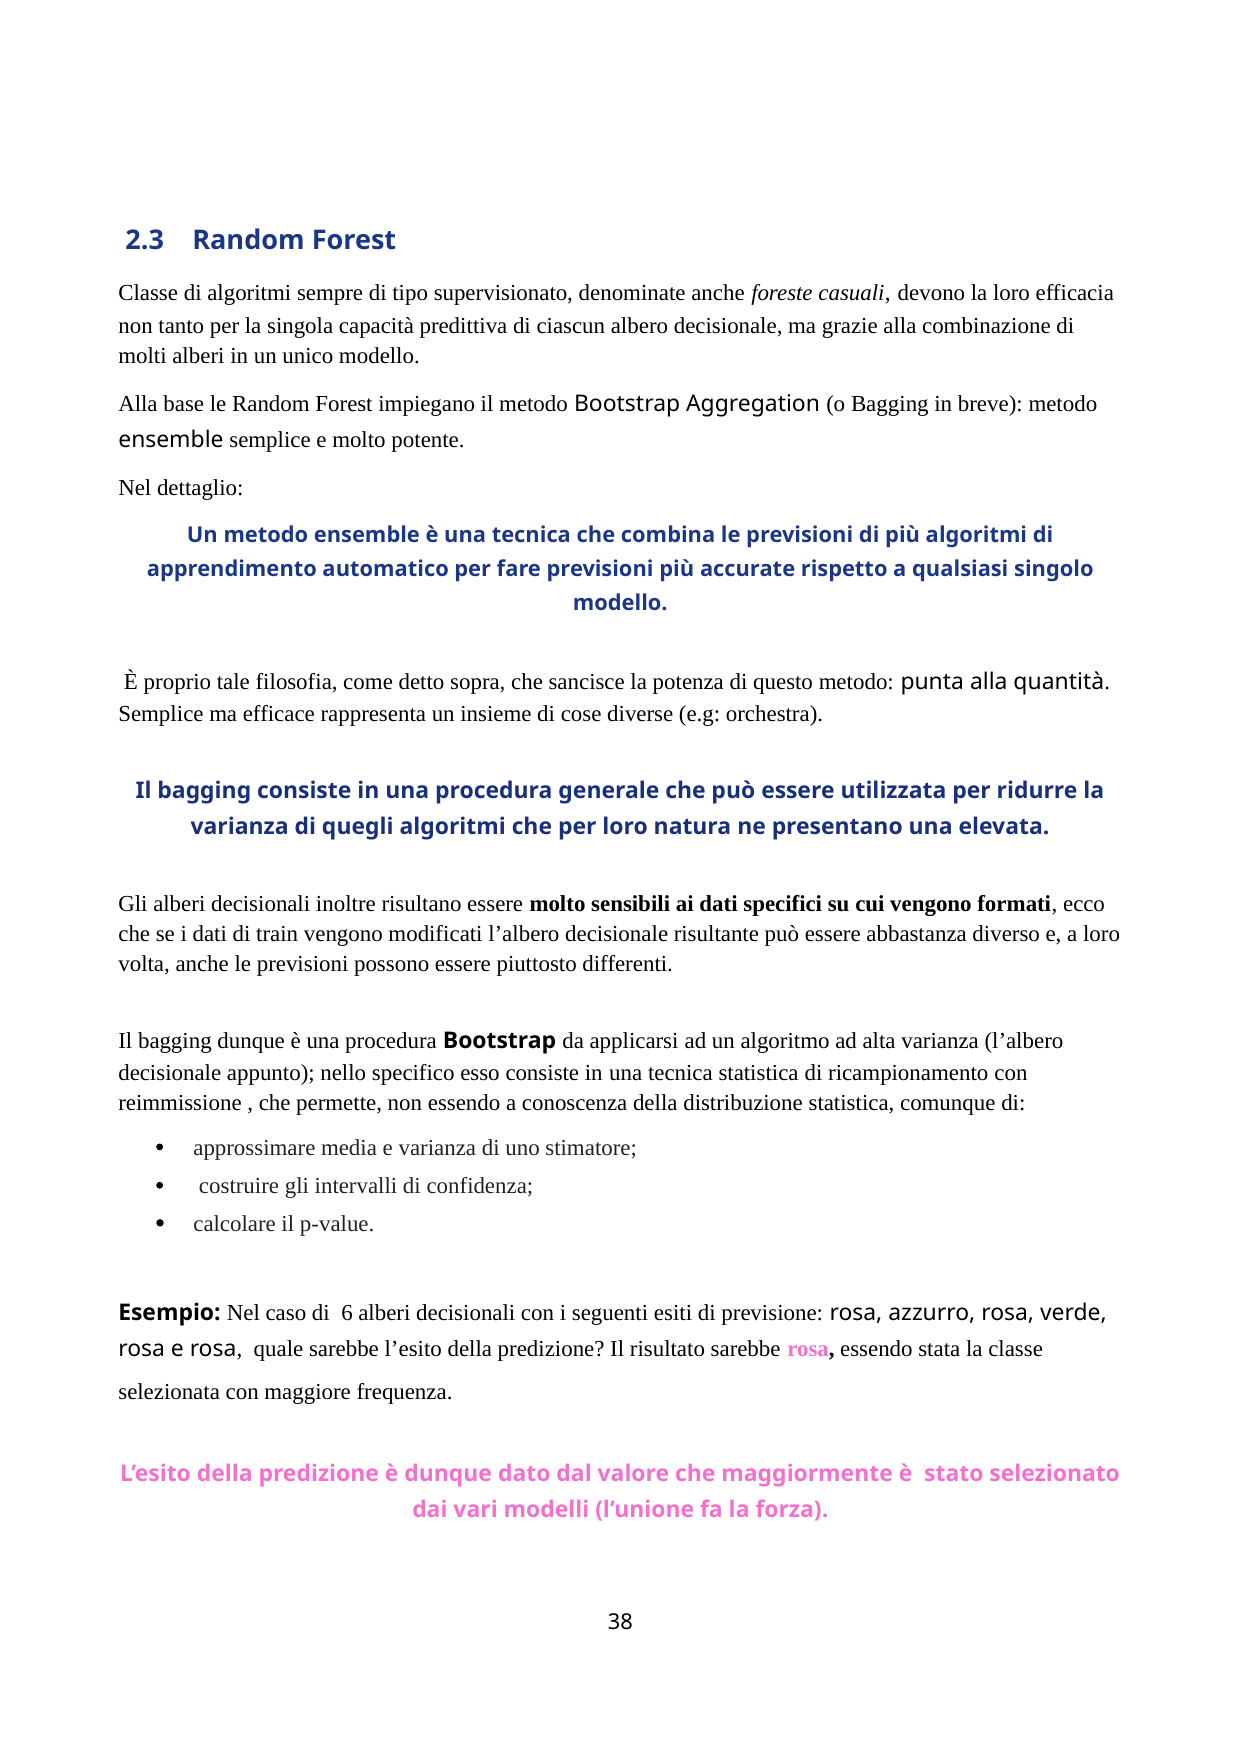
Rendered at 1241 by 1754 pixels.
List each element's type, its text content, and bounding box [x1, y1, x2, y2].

text È proprio tale filosofia, come detto sopra, che sancisce la potenza di questo metodo: punta alla quantità. Semplice ma efficace rappresenta un insieme di cose diverse (e.g: orchestra). [118, 665, 1122, 726]
text Alla base le Random Forest impiegano il metodo Bootstrap Aggregation (o Bagging in breve): metodo ensemble semplice e molto potente. [118, 387, 1122, 454]
subtitle Random Forest [118, 221, 1122, 258]
text Esempio: Nel caso di 6 alberi decisionali con i seguenti esiti di previsione: rosa, azzurro, rosa, verde, rosa e rosa, quale sarebbe l’esito della predizione? Il risultato sarebbe rosa, essendo stata la classe selezionata con maggiore frequenza. [118, 1296, 1122, 1408]
text L’esito della predizione è dunque dato dal valore che maggiormente è stato selezionato dai vari modelli (l’unione fa la forza). [118, 1457, 1122, 1524]
text Il bagging dunque è una procedura Bootstrap da applicarsi ad un algoritmo ad alta varianza (l’albero decisionale appunto); nello specifico esso consiste in una tecnica statistica di ricampionamento con reimmissione , che permette, non essendo a conoscenza della distribuzione statistica, comunque di: [118, 1024, 1122, 1116]
text Nel dettaglio: [118, 474, 1122, 500]
list calcolare il p-value. [156, 1210, 1122, 1237]
text Gli alberi decisionali inoltre risultano essere molto sensibili ai dati specifici su cui vengono formati, ecco che se i dati di train vengono modificati l’albero decisionale risultante può essere abbastanza diverso e, a loro volta, anche le previsioni possono essere piuttosto differenti. [118, 889, 1122, 976]
list approssimare media e varianza di uno stimatore; [156, 1133, 1122, 1160]
text Il bagging consiste in una procedura generale che può essere utilizzata per ridurre la varianza di quegli algoritmi che per loro natura ne presentano una elevata. [118, 774, 1122, 841]
text Un metodo ensemble è una tecnica che combina le previsioni di più algoritmi di apprendimento automatico per fare previsioni più accurate rispetto a qualsiasi singolo modello. [118, 519, 1122, 617]
list costruire gli intervalli di confidenza; [156, 1172, 1122, 1198]
text Classe di algoritmi sempre di tipo supervisionato, denominate anche foreste casuali, devono la loro efficacia non tanto per la singola capacità predittiva di ciascun albero decisionale, ma grazie alla combinazione di molti alberi in un unico modello. [118, 270, 1122, 369]
